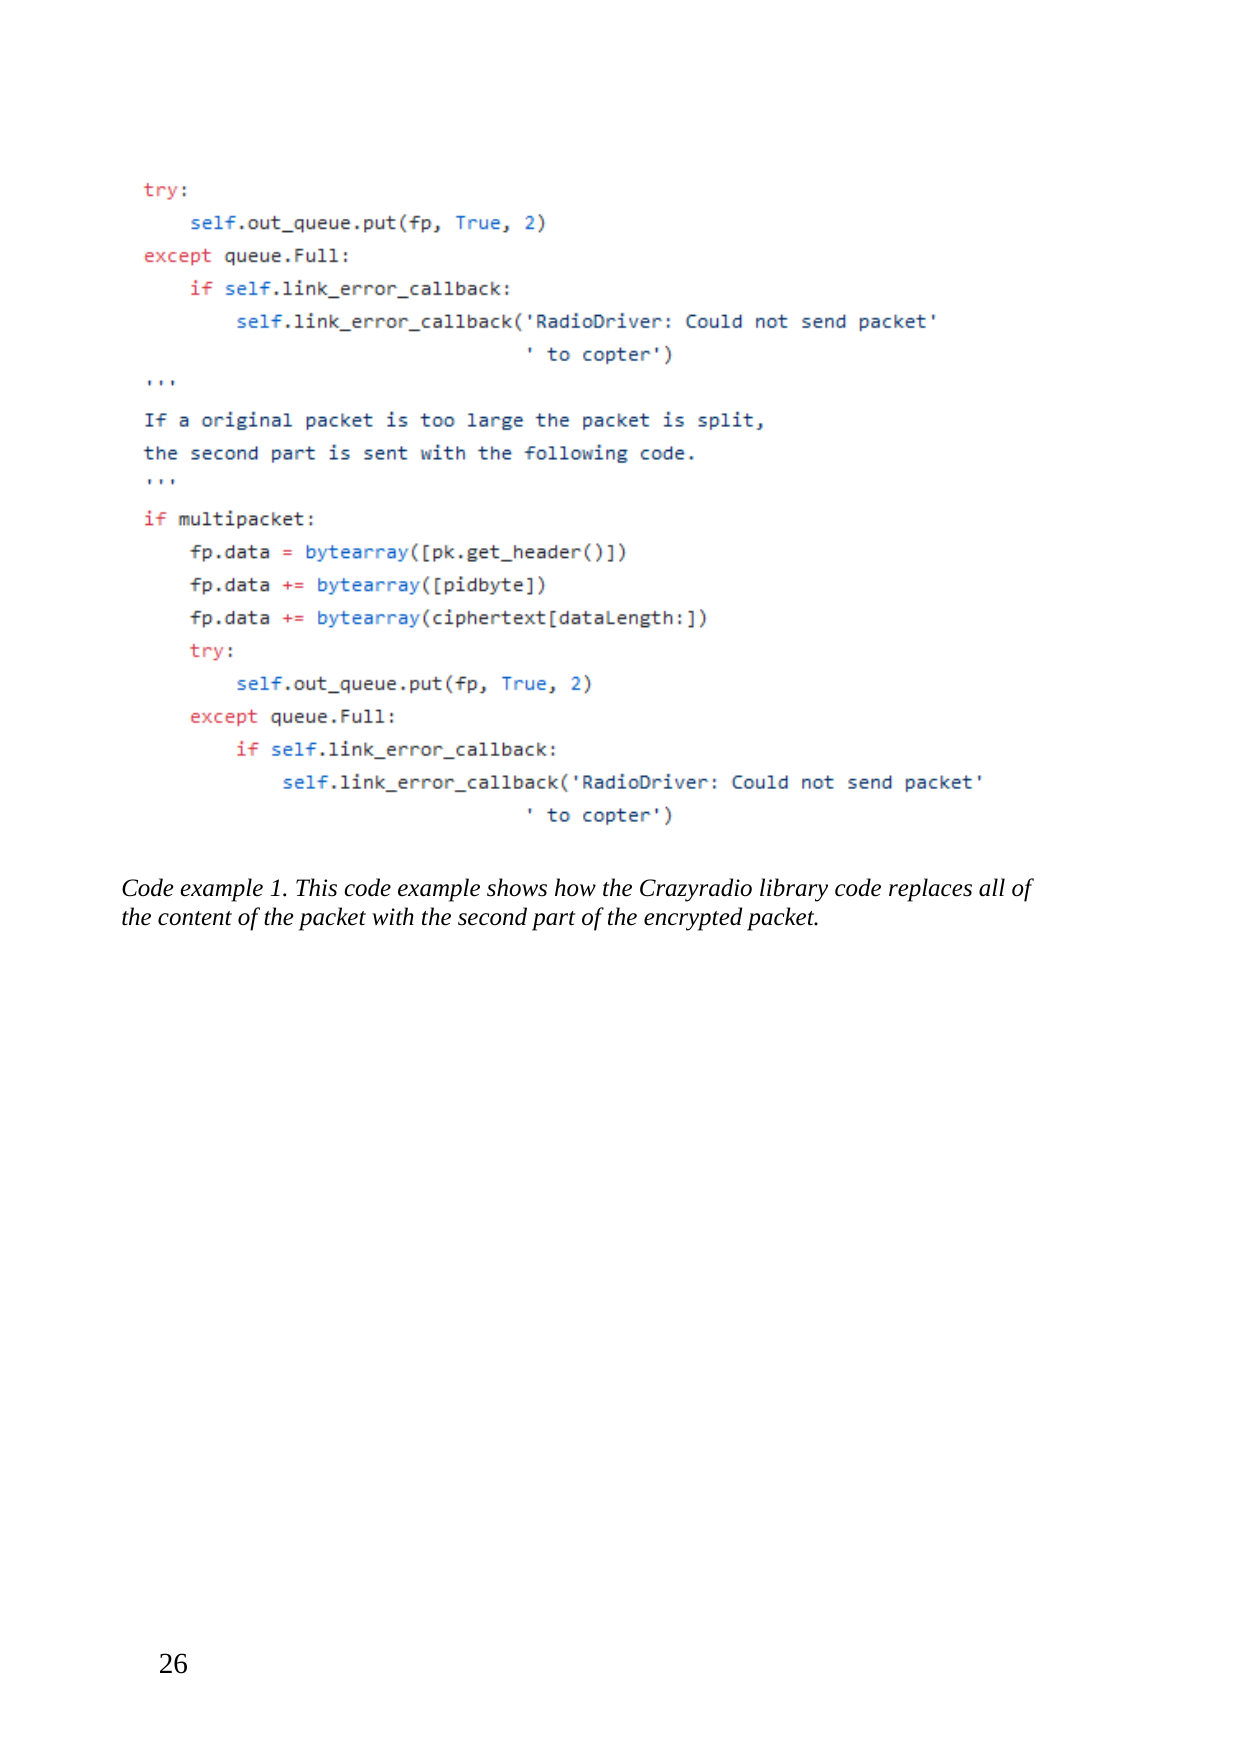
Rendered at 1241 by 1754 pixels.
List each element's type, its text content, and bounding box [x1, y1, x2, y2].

text Code example 1. This code example shows how the Crazyradio library code replaces all of the content of the packet with the second part of the encrypted packet. [121, 868, 1042, 931]
picture [121, 157, 1043, 868]
